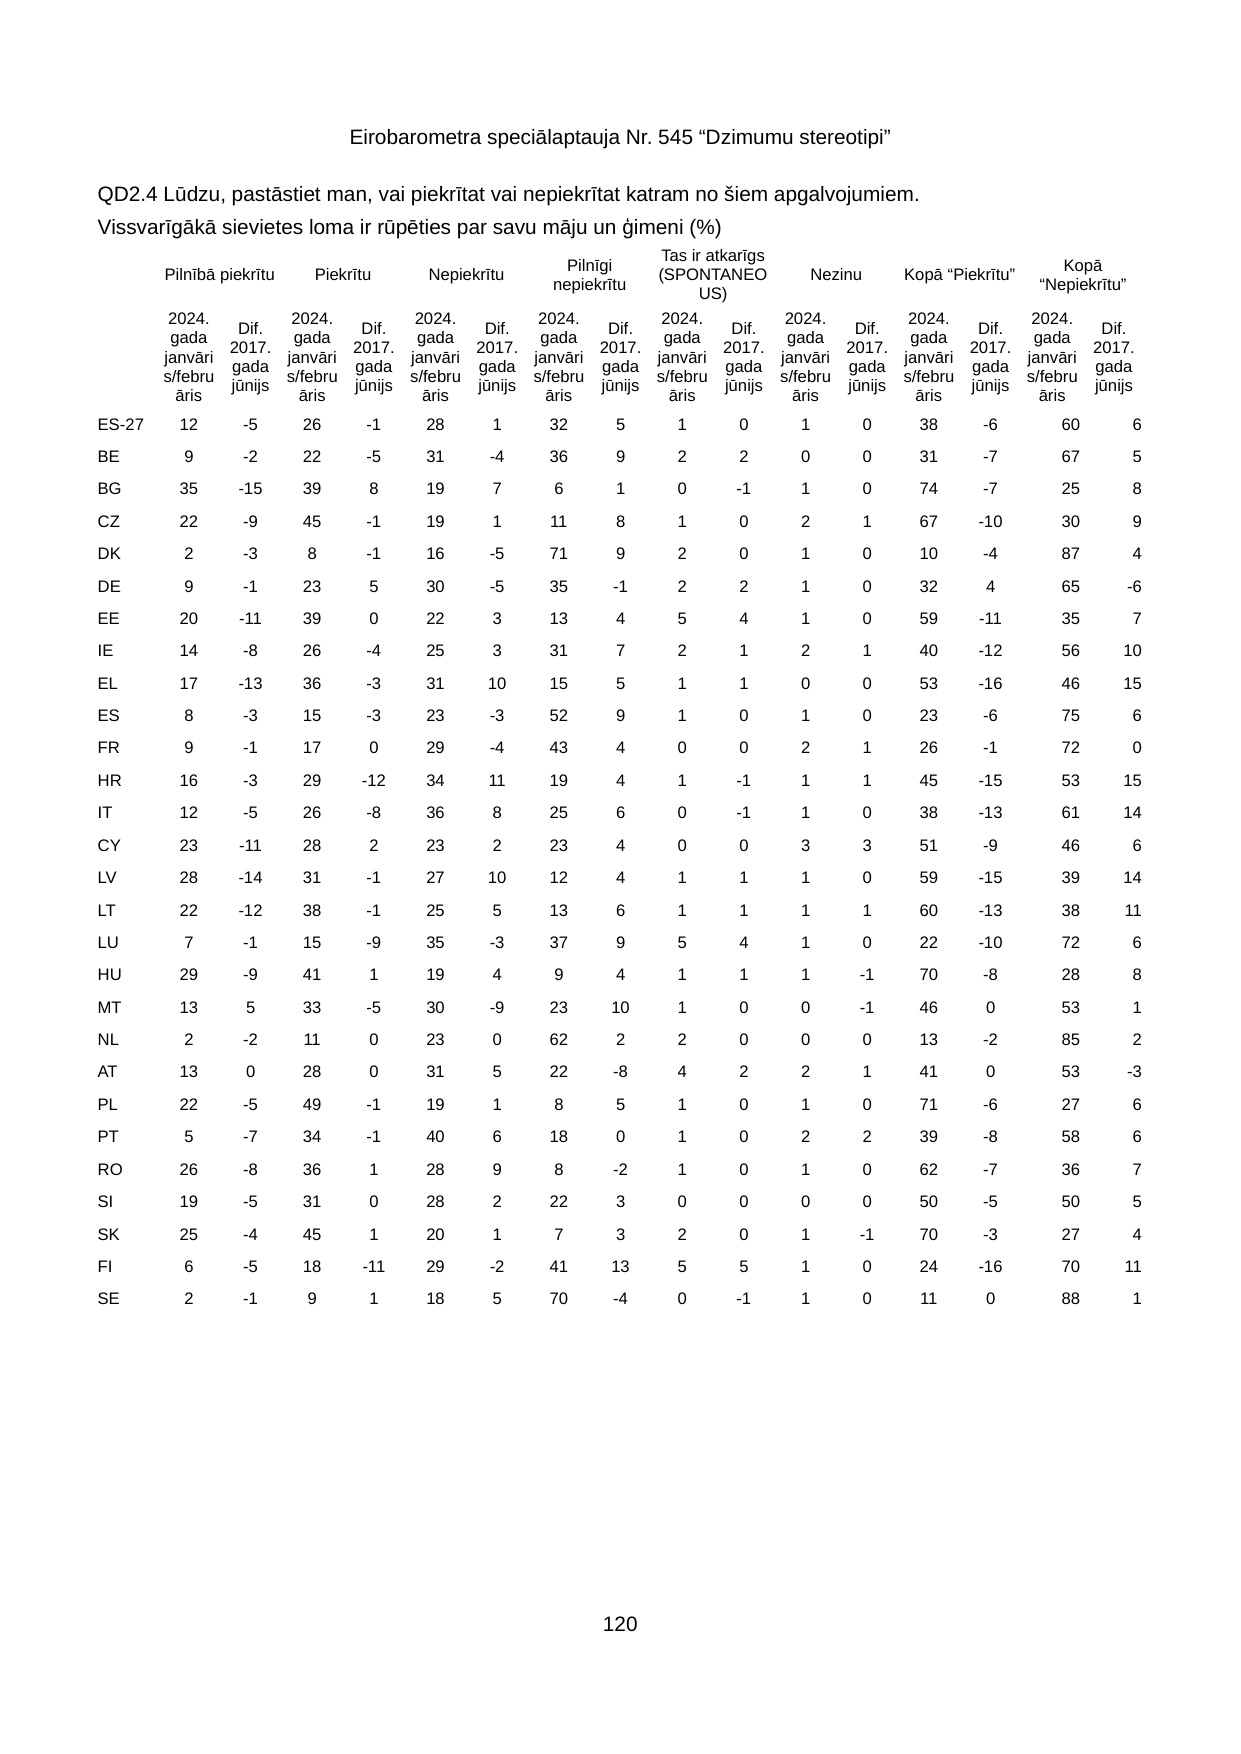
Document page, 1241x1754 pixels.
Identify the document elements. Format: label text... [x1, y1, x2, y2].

table_cell 19 [405, 505, 466, 537]
table_cell Tas ir atkarīgs (SPONTANEOUS) [651, 243, 774, 306]
table_cell 6 [1083, 1088, 1144, 1121]
table_cell SK [95, 1218, 158, 1250]
table_cell 1 [713, 959, 774, 991]
table_cell 15 [1083, 667, 1144, 699]
table_cell 6 [1083, 408, 1144, 440]
table_cell 13 [898, 1023, 959, 1056]
table_cell 2 [651, 570, 713, 602]
table_cell 4 [590, 732, 651, 764]
table_cell 1 [1083, 991, 1144, 1023]
table_cell -7 [220, 1121, 281, 1153]
table_cell 0 [713, 1121, 774, 1153]
table_cell 40 [405, 1121, 466, 1153]
table_cell 1 [775, 764, 836, 797]
table_cell 10 [466, 861, 528, 894]
table_cell 51 [898, 829, 959, 861]
table_cell 23 [405, 829, 466, 861]
table_cell 34 [405, 764, 466, 797]
table_cell Kopā “Nepiekrītu” [1021, 243, 1144, 306]
table_cell 23 [281, 570, 343, 602]
table_cell 4 [590, 764, 651, 797]
table_cell -1 [343, 861, 404, 894]
table_cell -5 [220, 408, 281, 440]
table_cell 9 [158, 570, 219, 602]
table_cell 13 [158, 991, 219, 1023]
table_cell 87 [1021, 538, 1083, 570]
table_cell 9 [590, 440, 651, 473]
table_cell 22 [405, 602, 466, 634]
table_cell HR [95, 764, 158, 797]
table_cell 0 [836, 861, 898, 894]
table_cell 88 [1021, 1283, 1083, 1315]
table_cell LT [95, 894, 158, 926]
table_cell -5 [220, 797, 281, 829]
table_cell 2 [775, 1056, 836, 1088]
table_cell 1 [775, 926, 836, 958]
table_cell 75 [1021, 699, 1083, 732]
table_cell -6 [1083, 570, 1144, 602]
table_cell -1 [713, 1283, 774, 1315]
table_cell 35 [528, 570, 589, 602]
table_cell 0 [713, 699, 774, 732]
table_cell 0 [590, 1121, 651, 1153]
table_cell 5 [651, 602, 713, 634]
table_cell 1 [775, 959, 836, 991]
table_cell 0 [713, 1023, 774, 1056]
table_cell 72 [1021, 732, 1083, 764]
table_cell [95, 243, 158, 306]
table_cell ES-27 [95, 408, 158, 440]
table_cell 9 [281, 1283, 343, 1315]
table_cell 20 [158, 602, 219, 634]
table_cell 5 [466, 894, 528, 926]
table_cell 26 [158, 1153, 219, 1185]
table_cell 0 [836, 570, 898, 602]
table_cell 1 [590, 473, 651, 505]
table_cell -2 [220, 1023, 281, 1056]
table_cell 35 [1021, 602, 1083, 634]
table_cell 56 [1021, 635, 1083, 667]
table_cell 15 [281, 926, 343, 958]
table_cell -2 [960, 1023, 1021, 1056]
table_cell 2024. gada janvāris/februāris [775, 306, 836, 408]
table_cell 31 [281, 861, 343, 894]
table_cell DK [95, 538, 158, 570]
table_cell 5 [590, 408, 651, 440]
table_cell 2024. gada janvāris/februāris [651, 306, 713, 408]
table_cell 2 [158, 538, 219, 570]
table_cell 9 [1083, 505, 1144, 537]
table_cell 36 [528, 440, 589, 473]
table_cell 6 [1083, 1121, 1144, 1153]
table_cell 22 [528, 1185, 589, 1218]
table_cell 9 [590, 699, 651, 732]
table_cell 2 [775, 505, 836, 537]
table_cell 29 [158, 959, 219, 991]
table_cell 34 [281, 1121, 343, 1153]
table_cell 1 [836, 635, 898, 667]
table_cell Nezinu [775, 243, 898, 306]
table_cell Pilnībā piekrītu [158, 243, 281, 306]
table_cell 65 [1021, 570, 1083, 602]
table_cell 50 [1021, 1185, 1083, 1218]
table_cell 31 [528, 635, 589, 667]
table_cell 0 [836, 408, 898, 440]
table_cell 59 [898, 602, 959, 634]
table_cell 1 [1083, 1283, 1144, 1315]
table_cell 18 [405, 1283, 466, 1315]
table_cell 50 [898, 1185, 959, 1218]
table_cell 4 [713, 602, 774, 634]
table_cell 16 [405, 538, 466, 570]
table_cell 1 [343, 1283, 404, 1315]
table_cell 28 [405, 1185, 466, 1218]
table_cell Dif. 2017. gada jūnijs [220, 306, 281, 408]
table_cell 8 [1083, 959, 1144, 991]
table_cell 1 [775, 602, 836, 634]
table_cell CZ [95, 505, 158, 537]
table_cell 1 [775, 538, 836, 570]
table_cell 1 [466, 408, 528, 440]
table_cell 1 [775, 570, 836, 602]
table_cell 39 [1021, 861, 1083, 894]
table_cell -11 [220, 829, 281, 861]
table_cell 31 [898, 440, 959, 473]
table_cell -3 [343, 667, 404, 699]
table_cell 10 [590, 991, 651, 1023]
table_cell -4 [466, 732, 528, 764]
table_cell EL [95, 667, 158, 699]
table_cell 3 [590, 1185, 651, 1218]
table_cell 18 [281, 1250, 343, 1282]
table_cell 5 [1083, 1185, 1144, 1218]
table_cell 7 [1083, 602, 1144, 634]
table_cell 43 [528, 732, 589, 764]
table_cell 1 [651, 764, 713, 797]
table_cell 0 [775, 440, 836, 473]
table_cell 1 [466, 1218, 528, 1250]
table_cell 1 [836, 505, 898, 537]
table_cell -12 [960, 635, 1021, 667]
table_cell 52 [528, 699, 589, 732]
table_cell 5 [651, 1250, 713, 1282]
table_cell 2 [775, 1121, 836, 1153]
table_cell -1 [343, 538, 404, 570]
table_cell 2 [713, 570, 774, 602]
table_cell 46 [1021, 829, 1083, 861]
table_cell 7 [590, 635, 651, 667]
table_cell 0 [775, 991, 836, 1023]
table_cell -3 [220, 764, 281, 797]
table_cell 23 [528, 991, 589, 1023]
table_cell 11 [528, 505, 589, 537]
table_cell 2 [713, 1056, 774, 1088]
table_cell 7 [528, 1218, 589, 1250]
table_cell 30 [405, 991, 466, 1023]
table_cell 0 [651, 1283, 713, 1315]
table_cell 2024. gada janvāris/februāris [1021, 306, 1083, 408]
table_cell MT [95, 991, 158, 1023]
table_cell 35 [405, 926, 466, 958]
table_cell 32 [898, 570, 959, 602]
table_cell FR [95, 732, 158, 764]
table_cell 5 [590, 1088, 651, 1121]
table_cell 40 [898, 635, 959, 667]
table_cell -10 [960, 926, 1021, 958]
table_cell 1 [836, 894, 898, 926]
table_cell 70 [898, 1218, 959, 1250]
table_cell 0 [651, 732, 713, 764]
table_cell -3 [466, 926, 528, 958]
table_cell -6 [960, 1088, 1021, 1121]
table_cell 19 [405, 959, 466, 991]
table_cell 9 [590, 538, 651, 570]
table_cell 4 [651, 1056, 713, 1088]
table_cell -3 [220, 699, 281, 732]
table_cell 24 [898, 1250, 959, 1282]
table_cell 6 [466, 1121, 528, 1153]
table_cell 3 [466, 635, 528, 667]
table_cell 9 [528, 959, 589, 991]
table_cell -11 [220, 602, 281, 634]
table_cell 22 [158, 1088, 219, 1121]
table_cell 5 [713, 1250, 774, 1282]
table_cell 36 [281, 667, 343, 699]
table_cell Dif. 2017. gada jūnijs [343, 306, 404, 408]
table_cell 12 [158, 797, 219, 829]
table_cell 1 [651, 991, 713, 1023]
table_cell -5 [466, 570, 528, 602]
table_cell 0 [713, 732, 774, 764]
table_cell 35 [158, 473, 219, 505]
table_cell 0 [220, 1056, 281, 1088]
table_cell 71 [528, 538, 589, 570]
table_cell 17 [158, 667, 219, 699]
table_cell -16 [960, 667, 1021, 699]
table_cell 5 [466, 1283, 528, 1315]
table_cell 1 [713, 667, 774, 699]
table_cell 0 [775, 1023, 836, 1056]
table_cell 11 [281, 1023, 343, 1056]
table_cell 2 [466, 829, 528, 861]
table_cell 9 [590, 926, 651, 958]
table_cell 0 [343, 732, 404, 764]
table_cell 0 [836, 1023, 898, 1056]
table_cell 0 [713, 505, 774, 537]
table_cell 45 [281, 505, 343, 537]
table_cell 0 [713, 1218, 774, 1250]
table_cell 39 [898, 1121, 959, 1153]
table_cell 0 [836, 1153, 898, 1185]
table_cell 0 [1083, 732, 1144, 764]
table_cell 1 [651, 699, 713, 732]
table_cell -5 [343, 440, 404, 473]
table_cell 7 [466, 473, 528, 505]
table_cell FI [95, 1250, 158, 1282]
table_cell 1 [343, 1153, 404, 1185]
table_cell 18 [528, 1121, 589, 1153]
table_cell 7 [158, 926, 219, 958]
table_cell -1 [836, 1218, 898, 1250]
table_cell -5 [220, 1250, 281, 1282]
table_cell 22 [528, 1056, 589, 1088]
table_cell 25 [405, 635, 466, 667]
table_cell -15 [960, 764, 1021, 797]
table_cell 30 [1021, 505, 1083, 537]
table_cell 2 [651, 635, 713, 667]
table_cell HU [95, 959, 158, 991]
table_cell 1 [343, 1218, 404, 1250]
table_cell -8 [960, 959, 1021, 991]
table_cell 6 [158, 1250, 219, 1282]
table_cell 0 [651, 473, 713, 505]
table_cell 2 [158, 1283, 219, 1315]
table_cell 2 [651, 1023, 713, 1056]
table_cell 39 [281, 602, 343, 634]
table_cell 1 [775, 1153, 836, 1185]
table_cell 12 [528, 861, 589, 894]
table_cell 4 [590, 959, 651, 991]
table_cell 8 [590, 505, 651, 537]
table_cell 9 [158, 440, 219, 473]
table_cell 14 [1083, 861, 1144, 894]
table_cell 4 [590, 861, 651, 894]
table_cell NL [95, 1023, 158, 1056]
table_cell 1 [775, 797, 836, 829]
table_cell 19 [405, 1088, 466, 1121]
table_cell Kopā “Piekrītu” [898, 243, 1021, 306]
table_cell 23 [158, 829, 219, 861]
table_cell Piekrītu [281, 243, 404, 306]
table_cell [95, 306, 158, 408]
table_cell 0 [836, 1185, 898, 1218]
table_cell 0 [343, 1185, 404, 1218]
table_cell 0 [836, 1283, 898, 1315]
table_cell 62 [528, 1023, 589, 1056]
table_cell 31 [405, 667, 466, 699]
table_cell Nepiekrītu [405, 243, 528, 306]
table_cell 1 [775, 861, 836, 894]
table_cell PL [95, 1088, 158, 1121]
table_cell 2 [836, 1121, 898, 1153]
table_cell 36 [405, 797, 466, 829]
table_cell -4 [466, 440, 528, 473]
table_cell 1 [775, 408, 836, 440]
table_cell 6 [1083, 829, 1144, 861]
table_cell -13 [220, 667, 281, 699]
table_cell 26 [281, 797, 343, 829]
table_cell 23 [405, 699, 466, 732]
table_cell Dif. 2017. gada jūnijs [1083, 306, 1144, 408]
table_cell 4 [466, 959, 528, 991]
table_cell 19 [528, 764, 589, 797]
table_cell 53 [1021, 764, 1083, 797]
table_cell 17 [281, 732, 343, 764]
table_cell 1 [836, 732, 898, 764]
table_cell Pilnīgi nepiekrītu [528, 243, 651, 306]
table_cell -8 [590, 1056, 651, 1088]
table_cell 2024. gada janvāris/februāris [405, 306, 466, 408]
table_cell 28 [158, 861, 219, 894]
table_cell 1 [775, 1218, 836, 1250]
table_cell 15 [528, 667, 589, 699]
table_cell 67 [1021, 440, 1083, 473]
table_cell -5 [220, 1088, 281, 1121]
table_cell 28 [1021, 959, 1083, 991]
table_cell 46 [898, 991, 959, 1023]
table_cell 1 [775, 1250, 836, 1282]
table_cell 2 [466, 1185, 528, 1218]
table_cell 8 [528, 1088, 589, 1121]
table_cell -1 [343, 408, 404, 440]
table_cell 4 [960, 570, 1021, 602]
table_cell 13 [158, 1056, 219, 1088]
table_cell 61 [1021, 797, 1083, 829]
table_cell 2 [158, 1023, 219, 1056]
table_cell PT [95, 1121, 158, 1153]
table_cell 41 [898, 1056, 959, 1088]
table_cell 25 [405, 894, 466, 926]
table_cell 6 [1083, 926, 1144, 958]
table_cell -1 [713, 764, 774, 797]
table_cell 13 [528, 894, 589, 926]
table_cell -2 [590, 1153, 651, 1185]
table_cell 28 [281, 1056, 343, 1088]
table_cell -6 [960, 408, 1021, 440]
table_cell -1 [220, 570, 281, 602]
table_cell 67 [898, 505, 959, 537]
table_cell IT [95, 797, 158, 829]
table_cell BG [95, 473, 158, 505]
table_cell AT [95, 1056, 158, 1088]
table_cell 5 [590, 667, 651, 699]
table_cell -6 [960, 699, 1021, 732]
table_cell 20 [405, 1218, 466, 1250]
table_cell 0 [466, 1023, 528, 1056]
table_cell 1 [466, 1088, 528, 1121]
table_cell 53 [1021, 1056, 1083, 1088]
table_cell 2 [590, 1023, 651, 1056]
table_cell 28 [405, 408, 466, 440]
table_cell -11 [343, 1250, 404, 1282]
table_cell 70 [898, 959, 959, 991]
table_cell 0 [960, 991, 1021, 1023]
table_cell 28 [281, 829, 343, 861]
table_cell 14 [158, 635, 219, 667]
table_cell 62 [898, 1153, 959, 1185]
table_cell -8 [960, 1121, 1021, 1153]
table_cell 0 [651, 797, 713, 829]
table_cell 0 [713, 408, 774, 440]
table_cell 2 [651, 440, 713, 473]
table_cell -14 [220, 861, 281, 894]
table_cell -15 [960, 861, 1021, 894]
table_cell 0 [836, 699, 898, 732]
table_header QD2.4 Lūdzu, pastāstiet man, vai piekrītat vai nepiekrītat katram no šiem apgalvojumiem. [95, 178, 1144, 210]
table_cell 45 [281, 1218, 343, 1250]
table_cell 0 [775, 1185, 836, 1218]
table_cell 4 [1083, 1218, 1144, 1250]
table_cell 53 [1021, 991, 1083, 1023]
table_cell 1 [651, 1121, 713, 1153]
table_cell 0 [836, 667, 898, 699]
table_cell 27 [405, 861, 466, 894]
table_cell 0 [713, 829, 774, 861]
table_cell -7 [960, 473, 1021, 505]
table_cell 10 [466, 667, 528, 699]
table_cell 38 [281, 894, 343, 926]
table_cell -8 [220, 635, 281, 667]
table_cell 70 [528, 1283, 589, 1315]
table_cell -9 [343, 926, 404, 958]
table_cell -1 [836, 959, 898, 991]
table_cell 6 [1083, 699, 1144, 732]
table_cell 0 [836, 602, 898, 634]
table_cell 0 [960, 1283, 1021, 1315]
table_cell 9 [158, 732, 219, 764]
table_cell 27 [1021, 1218, 1083, 1250]
table_cell 19 [158, 1185, 219, 1218]
table_cell 9 [466, 1153, 528, 1185]
table_cell -1 [220, 1283, 281, 1315]
table_cell 0 [343, 1023, 404, 1056]
table_cell -5 [466, 538, 528, 570]
table_cell -16 [960, 1250, 1021, 1282]
table_cell 28 [405, 1153, 466, 1185]
table_cell 33 [281, 991, 343, 1023]
table_cell 6 [590, 894, 651, 926]
table_cell -2 [466, 1250, 528, 1282]
table_cell 0 [836, 926, 898, 958]
table_cell 0 [713, 1185, 774, 1218]
table_cell 8 [281, 538, 343, 570]
table_cell 0 [836, 440, 898, 473]
table_cell 59 [898, 861, 959, 894]
table_cell 2024. gada janvāris/februāris [898, 306, 959, 408]
table_cell -1 [343, 1088, 404, 1121]
table_cell 1 [651, 408, 713, 440]
table_cell -4 [590, 1283, 651, 1315]
table_cell 41 [528, 1250, 589, 1282]
table_cell 0 [836, 538, 898, 570]
table_cell 31 [405, 440, 466, 473]
table_cell -9 [466, 991, 528, 1023]
table_cell -7 [960, 440, 1021, 473]
table_cell 0 [651, 829, 713, 861]
table_cell 11 [1083, 894, 1144, 926]
table_cell 0 [651, 1185, 713, 1218]
table_cell 0 [713, 1153, 774, 1185]
table_cell Dif. 2017. gada jūnijs [713, 306, 774, 408]
table_cell -7 [960, 1153, 1021, 1185]
table_cell -8 [220, 1153, 281, 1185]
table_cell 49 [281, 1088, 343, 1121]
table_cell 22 [281, 440, 343, 473]
table_cell 26 [281, 635, 343, 667]
table_cell -12 [220, 894, 281, 926]
table_cell 4 [590, 602, 651, 634]
table_cell -12 [343, 764, 404, 797]
table_cell 0 [775, 667, 836, 699]
table_cell 6 [528, 473, 589, 505]
table_cell 19 [405, 473, 466, 505]
table_cell 8 [1083, 473, 1144, 505]
table_cell -1 [220, 732, 281, 764]
table_cell 14 [1083, 797, 1144, 829]
table_cell 71 [898, 1088, 959, 1121]
table_cell -13 [960, 797, 1021, 829]
table_cell 1 [775, 473, 836, 505]
table_cell 60 [898, 894, 959, 926]
table_cell 4 [590, 829, 651, 861]
table_cell 60 [1021, 408, 1083, 440]
table_cell 4 [713, 926, 774, 958]
table_cell 1 [651, 1153, 713, 1185]
table_cell -1 [713, 473, 774, 505]
table_cell 2024. gada janvāris/februāris [158, 306, 219, 408]
table_cell 2024. gada janvāris/februāris [281, 306, 343, 408]
table_cell 2 [1083, 1023, 1144, 1056]
table_cell 72 [1021, 926, 1083, 958]
table_cell 26 [898, 732, 959, 764]
table_cell -5 [220, 1185, 281, 1218]
table_cell ES [95, 699, 158, 732]
table_cell 15 [1083, 764, 1144, 797]
table_cell 3 [775, 829, 836, 861]
table_cell 13 [528, 602, 589, 634]
table_cell 25 [528, 797, 589, 829]
table_cell 46 [1021, 667, 1083, 699]
table_cell 8 [466, 797, 528, 829]
table_cell 2 [343, 829, 404, 861]
table_cell -2 [220, 440, 281, 473]
table_cell 2 [775, 732, 836, 764]
table_cell DE [95, 570, 158, 602]
table_cell Dif. 2017. gada jūnijs [836, 306, 898, 408]
table_cell 1 [713, 861, 774, 894]
table_cell 1 [651, 667, 713, 699]
table_cell 31 [405, 1056, 466, 1088]
table_cell 11 [1083, 1250, 1144, 1282]
table_cell 13 [590, 1250, 651, 1282]
table_cell 10 [1083, 635, 1144, 667]
table_cell 10 [898, 538, 959, 570]
table_cell 0 [713, 538, 774, 570]
table_cell 1 [713, 635, 774, 667]
table_cell 15 [281, 699, 343, 732]
table_cell 1 [466, 505, 528, 537]
table_cell -8 [343, 797, 404, 829]
table_cell -3 [466, 699, 528, 732]
table_cell 27 [1021, 1088, 1083, 1121]
table_cell SI [95, 1185, 158, 1218]
table_cell CY [95, 829, 158, 861]
table_cell 5 [466, 1056, 528, 1088]
table_cell 1 [775, 699, 836, 732]
table_cell 2 [651, 538, 713, 570]
table_cell EE [95, 602, 158, 634]
table_cell -9 [220, 959, 281, 991]
table_cell -1 [836, 991, 898, 1023]
table_cell 5 [651, 926, 713, 958]
table_cell 26 [281, 408, 343, 440]
table_cell -3 [220, 538, 281, 570]
table_cell 0 [713, 991, 774, 1023]
table_cell 23 [898, 699, 959, 732]
table_cell 70 [1021, 1250, 1083, 1282]
table_cell 23 [405, 1023, 466, 1056]
table_cell 8 [158, 699, 219, 732]
table_cell -13 [960, 894, 1021, 926]
table_cell 3 [590, 1218, 651, 1250]
table_cell -9 [960, 829, 1021, 861]
table_cell 0 [960, 1056, 1021, 1088]
table_cell 2024. gada janvāris/februāris [528, 306, 589, 408]
table_cell -1 [343, 505, 404, 537]
table_cell 4 [1083, 538, 1144, 570]
table_cell 32 [528, 408, 589, 440]
table_cell 7 [1083, 1153, 1144, 1185]
table_cell 3 [836, 829, 898, 861]
table_cell 5 [158, 1121, 219, 1153]
table_cell 1 [651, 505, 713, 537]
table_cell 2 [713, 440, 774, 473]
table_cell -4 [960, 538, 1021, 570]
table_cell 2 [651, 1218, 713, 1250]
table_cell 1 [713, 894, 774, 926]
table_cell 25 [1021, 473, 1083, 505]
table_cell 30 [405, 570, 466, 602]
table_cell 1 [651, 1088, 713, 1121]
table_cell -1 [343, 894, 404, 926]
table_cell Dif. 2017. gada jūnijs [590, 306, 651, 408]
table_cell 0 [836, 797, 898, 829]
table_cell -5 [960, 1185, 1021, 1218]
table_cell 8 [343, 473, 404, 505]
table_cell -1 [220, 926, 281, 958]
table_cell 0 [343, 1056, 404, 1088]
table_cell -1 [343, 1121, 404, 1153]
table_cell -3 [960, 1218, 1021, 1250]
table_cell Dif. 2017. gada jūnijs [960, 306, 1021, 408]
table_cell -4 [343, 635, 404, 667]
table_cell 2 [775, 635, 836, 667]
table_cell -9 [220, 505, 281, 537]
table_cell 25 [158, 1218, 219, 1250]
table_cell 31 [281, 1185, 343, 1218]
table_cell 5 [343, 570, 404, 602]
table_cell 0 [713, 1088, 774, 1121]
table_cell 3 [466, 602, 528, 634]
table_cell 11 [898, 1283, 959, 1315]
table_cell 0 [836, 1088, 898, 1121]
table_cell 1 [651, 861, 713, 894]
table_cell 37 [528, 926, 589, 958]
table_cell 29 [405, 1250, 466, 1282]
table_cell 1 [343, 959, 404, 991]
table_cell 0 [836, 473, 898, 505]
table_cell 1 [775, 1283, 836, 1315]
table_cell 22 [898, 926, 959, 958]
table_cell 41 [281, 959, 343, 991]
table_cell LU [95, 926, 158, 958]
table_cell 1 [836, 764, 898, 797]
table_cell IE [95, 635, 158, 667]
table_cell 53 [898, 667, 959, 699]
table_cell -1 [713, 797, 774, 829]
table_cell 1 [836, 1056, 898, 1088]
table_cell 29 [281, 764, 343, 797]
table_cell 12 [158, 408, 219, 440]
table_cell BE [95, 440, 158, 473]
table_cell -1 [590, 570, 651, 602]
table_cell 74 [898, 473, 959, 505]
table_cell 1 [651, 894, 713, 926]
table_cell 22 [158, 505, 219, 537]
table_cell 0 [343, 602, 404, 634]
table_cell 85 [1021, 1023, 1083, 1056]
table_cell 1 [775, 1088, 836, 1121]
table_cell -10 [960, 505, 1021, 537]
table_cell 36 [281, 1153, 343, 1185]
table_cell 36 [1021, 1153, 1083, 1185]
table_cell 11 [466, 764, 528, 797]
table_cell -3 [1083, 1056, 1144, 1088]
table_cell 16 [158, 764, 219, 797]
table_cell -3 [343, 699, 404, 732]
table_cell 22 [158, 894, 219, 926]
table_cell 39 [281, 473, 343, 505]
table_cell 5 [1083, 440, 1144, 473]
table_cell -11 [960, 602, 1021, 634]
table_cell 1 [775, 894, 836, 926]
table_cell 45 [898, 764, 959, 797]
table_cell 23 [528, 829, 589, 861]
table_cell 1 [651, 959, 713, 991]
table_cell LV [95, 861, 158, 894]
table_cell -5 [343, 991, 404, 1023]
table_cell 8 [528, 1153, 589, 1185]
table_cell 58 [1021, 1121, 1083, 1153]
table_cell Vissvarīgākā sievietes loma ir rūpēties par savu māju un ģimeni (%) [95, 210, 1144, 243]
table_cell 0 [836, 1250, 898, 1282]
table_cell 38 [1021, 894, 1083, 926]
table_cell SE [95, 1283, 158, 1315]
table_cell -15 [220, 473, 281, 505]
table_cell 38 [898, 797, 959, 829]
table_cell Dif. 2017. gada jūnijs [466, 306, 528, 408]
table_cell 38 [898, 408, 959, 440]
table_cell 29 [405, 732, 466, 764]
table_cell 5 [220, 991, 281, 1023]
table_cell 6 [590, 797, 651, 829]
table_cell RO [95, 1153, 158, 1185]
table_cell -4 [220, 1218, 281, 1250]
table_cell -1 [960, 732, 1021, 764]
